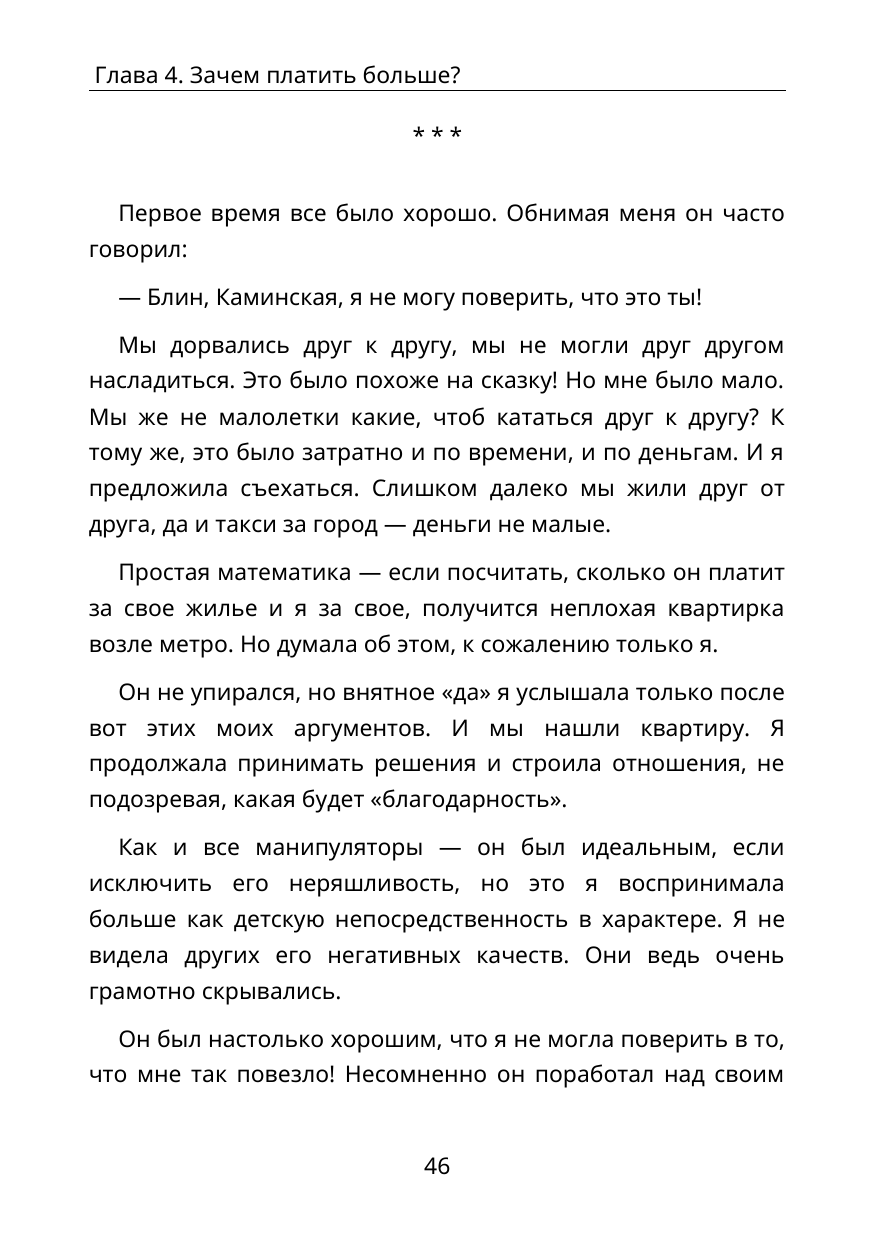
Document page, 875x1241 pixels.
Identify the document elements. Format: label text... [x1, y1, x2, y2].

text Как и все манипуляторы — он был идеальным, если исключить его неряшливость, но это я воспринимала больше как детскую непосредственность в характере. Я не видела других его негативных качеств. Они ведь очень грамотно скрывались. [88, 831, 786, 1006]
text Он был настолько хорошим, что я не могла поверить в то, что мне так повезло! Несомненно он поработал над своим [88, 1022, 786, 1090]
subtitle * * * [88, 120, 786, 151]
text Простая математика — если посчитать, сколько он платит за свое жилье и я за свое, получится неплохая квартирка возле метро. Но думала об этом, к сожалению только я. [88, 556, 786, 659]
text — Блин, Каминская, я не могу поверить, что это ты! [88, 281, 786, 312]
text Мы дорвались друг к другу, мы не могли друг другом насладиться. Это было похоже на сказку! Но мне было мало. Мы же не малолетки какие, чтоб кататься друг к другу? К тому же, это было затратно и по времени, и по деньгам. И я предложила съехаться. Слишком далеко мы жили друг от друга, да и такси за город — деньги не малые. [88, 328, 786, 539]
text Он не упирался, но внятное «да» я услышала только после вот этих моих аргументов. И мы нашли квартиру. Я продолжала принимать решения и строила отношения, не подозревая, какая будет «благодарность». [88, 676, 786, 814]
text Первое время все было хорошо. Обнимая меня он часто говорил: [88, 197, 786, 264]
